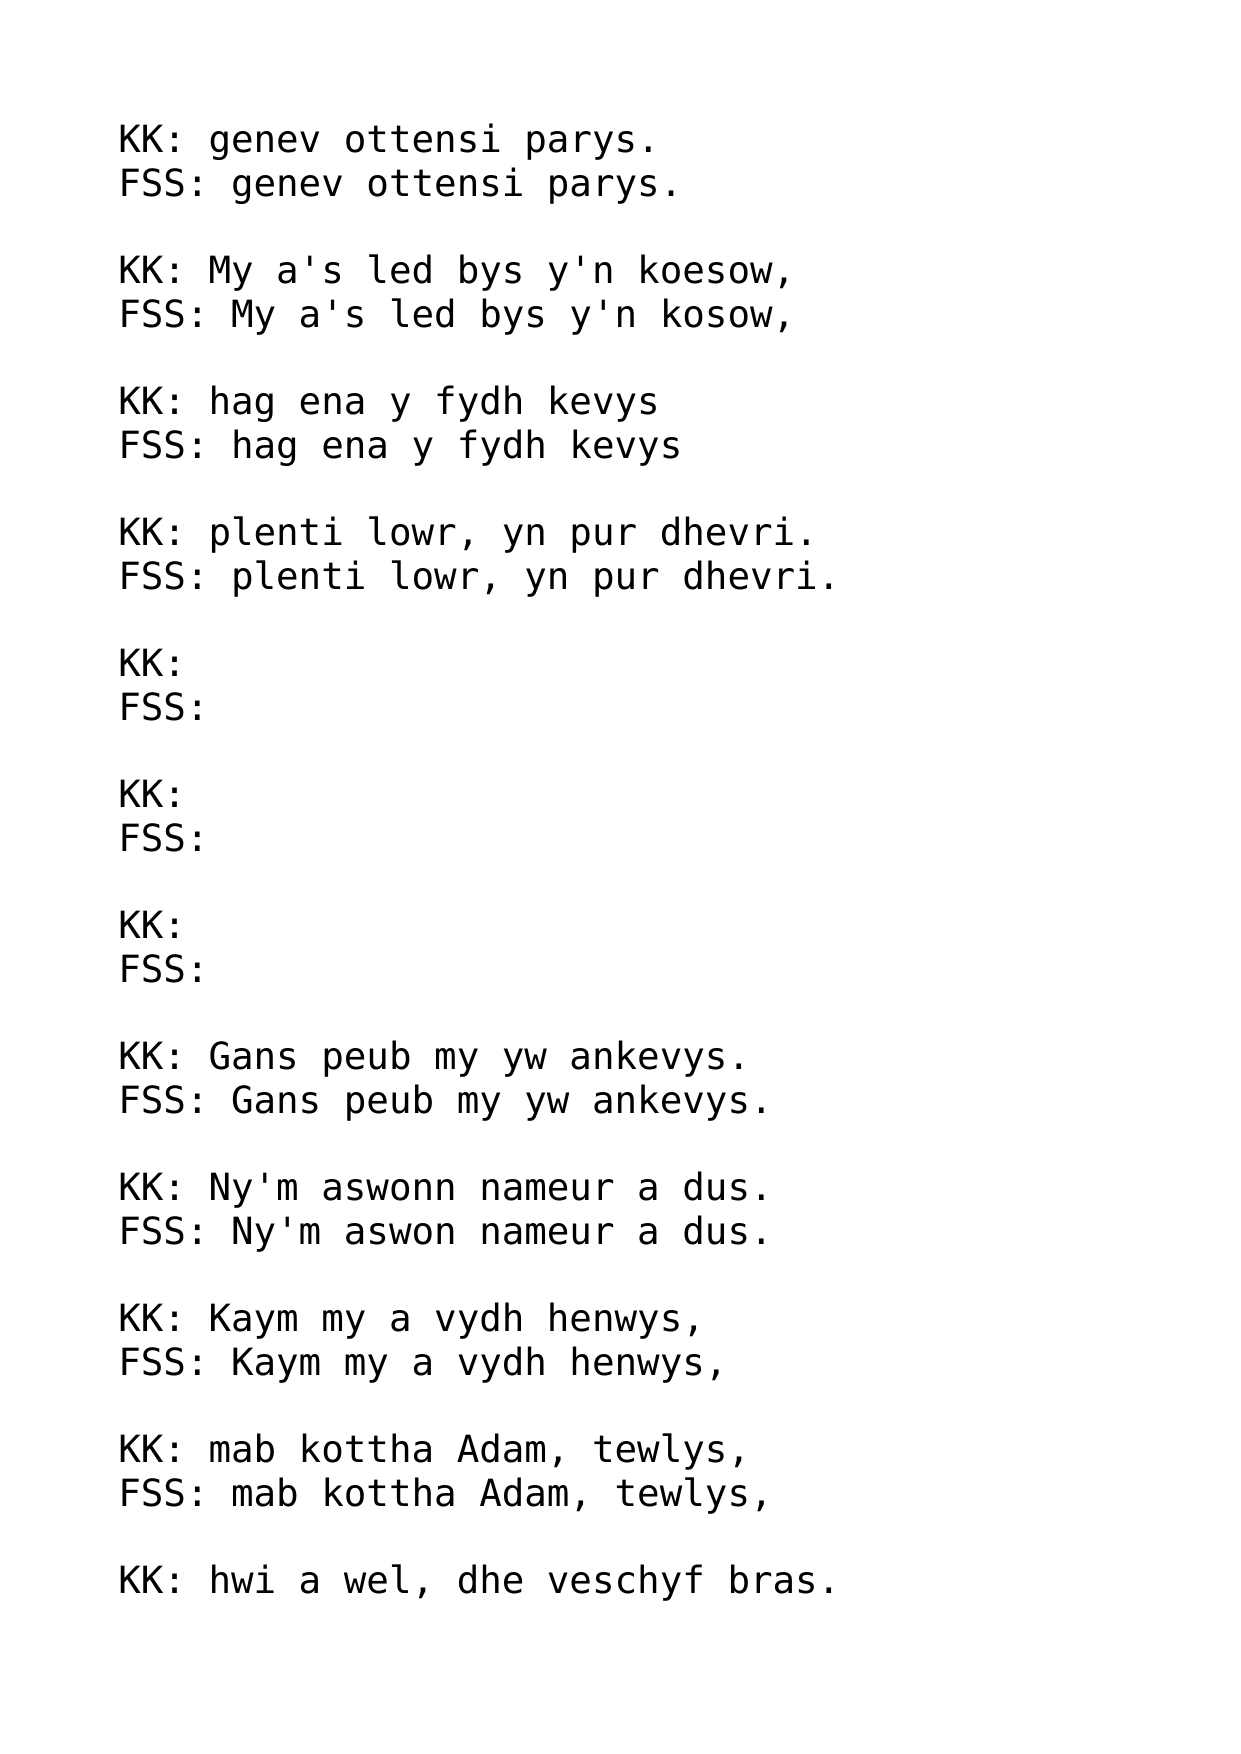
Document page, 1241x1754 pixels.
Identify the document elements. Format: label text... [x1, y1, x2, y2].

text FSS: Ny'm aswon nameur a dus. [118, 1209, 1122, 1253]
text FSS: [118, 816, 1122, 860]
text KK: plenti lowr, yn pur dhevri. [118, 511, 1122, 554]
text KK: [118, 904, 1122, 947]
text KK: genev ottensi parys. [118, 118, 1122, 162]
text KK: Kaym my a vydh henwys, [118, 1297, 1122, 1340]
text FSS: [118, 947, 1122, 991]
text KK: Ny'm aswonn nameur a dus. [118, 1166, 1122, 1209]
text KK: My a's led bys y'n koesow, [118, 249, 1122, 293]
text KK: hwi a wel, dhe veschyf bras. [118, 1558, 1122, 1602]
text KK: Gans peub my yw ankevys. [118, 1035, 1122, 1078]
text FSS: My a's led bys y'n kosow, [118, 293, 1122, 336]
text FSS: [118, 686, 1122, 729]
text FSS: genev ottensi parys. [118, 162, 1122, 205]
text KK: hag ena y fydh kevys [118, 380, 1122, 424]
text KK: mab kottha Adam, tewlys, [118, 1427, 1122, 1471]
text KK: [118, 773, 1122, 816]
text KK: [118, 642, 1122, 686]
text FSS: mab kottha Adam, tewlys, [118, 1471, 1122, 1515]
text FSS: hag ena y fydh kevys [118, 424, 1122, 467]
text FSS: plenti lowr, yn pur dhevri. [118, 554, 1122, 598]
text FSS: Gans peub my yw ankevys. [118, 1078, 1122, 1122]
text FSS: Kaym my a vydh henwys, [118, 1340, 1122, 1384]
